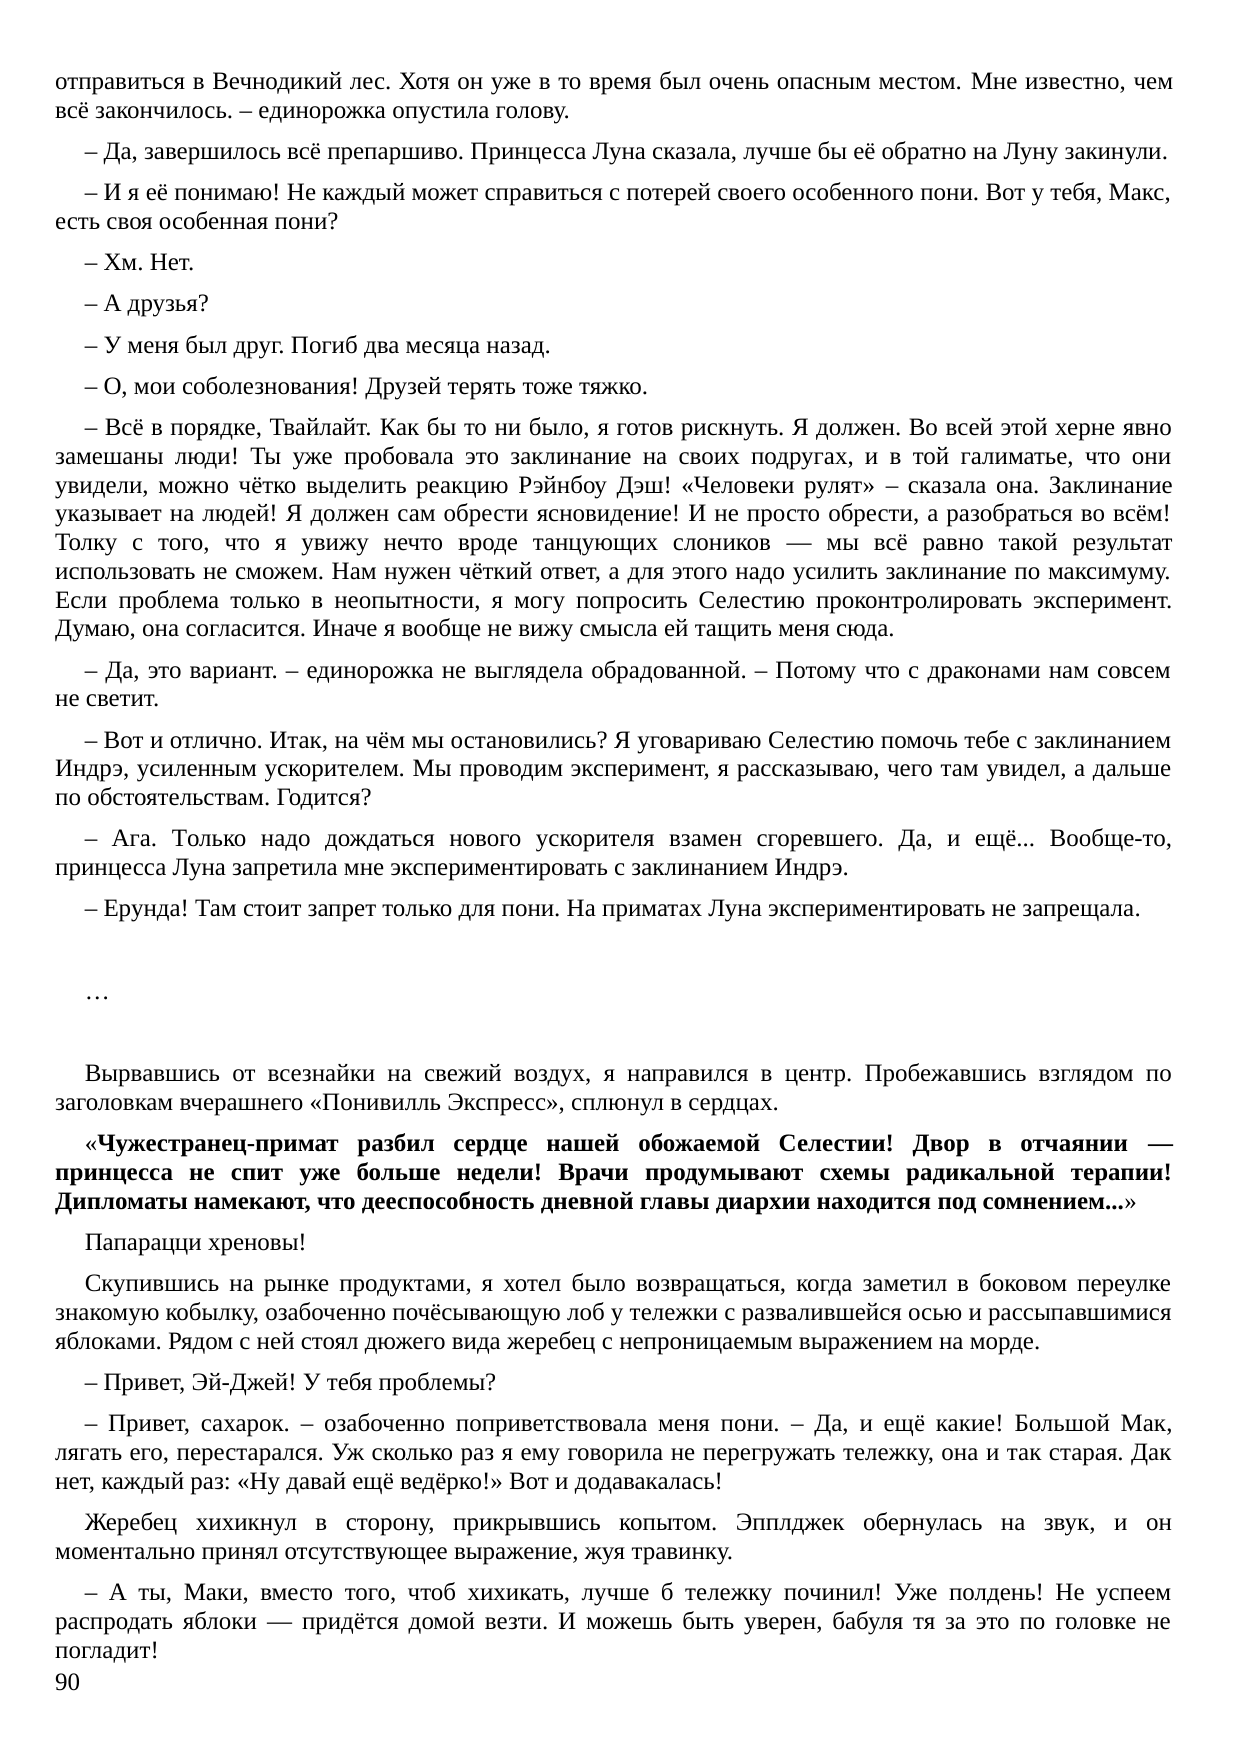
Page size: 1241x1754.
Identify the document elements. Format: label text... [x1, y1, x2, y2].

text Папарацци хреновы! [55, 1227, 1173, 1256]
text – У меня был друг. Погиб два месяца назад. [55, 330, 1173, 358]
text – О, мои соболезнования! Друзей терять тоже тяжко. [55, 371, 1173, 400]
text отправиться в Вечнодикий лес. Хотя он уже в то время был очень опасным местом. Мне известно, чем всё закончилось. – единорожка опустила голову. [55, 66, 1173, 123]
text «Чужестранец-примат разбил сердце нашей обожаемой Селестии! Двор в отчаянии — принцесса не спит уже больше недели! Врачи продумывают схемы радикальной терапии! Дипломаты намекают, что дееспособность дневной главы диархии находится под сомнением...» [55, 1128, 1173, 1215]
text – Привет, сахарок. – озабоченно поприветствовала меня пони. – Да, и ещё какие! Большой Мак, лягать его, перестарался. Уж сколько раз я ему говорила не перегружать тележку, она и так старая. Дак нет, каждый раз: «Ну давай ещё ведёрко!» Вот и додавакалась! [55, 1408, 1173, 1495]
text – И я её понимаю! Не каждый может справиться с потерей своего особенного пони. Вот у тебя, Макс, есть своя особенная пони? [55, 177, 1173, 235]
text Скупившись на рынке продуктами, я хотел было возвращаться, когда заметил в боковом переулке знакомую кобылку, озабоченно почёсывающую лоб у тележки с развалившейся осью и рассыпавшимися яблоками. Рядом с ней стоял дюжего вида жеребец с непроницаемым выражением на морде. [55, 1268, 1173, 1355]
text – Ерунда! Там стоит запрет только для пони. На приматах Луна экспериментировать не запрещала. [55, 893, 1173, 922]
text – А друзья? [55, 288, 1173, 317]
text – Хм. Нет. [55, 247, 1173, 276]
text … [55, 976, 1173, 1005]
text Вырвавшись от всезнайки на свежий воздух, я направился в центр. Пробежавшись взглядом по заголовкам вчерашнего «Понивилль Экспресс», сплюнул в сердцах. [55, 1058, 1173, 1116]
text – Всё в порядке, Твайлайт. Как бы то ни было, я готов рискнуть. Я должен. Во всей этой херне явно замешаны люди! Ты уже пробовала это заклинание на своих подругах, и в той галиматье, что они увидели, можно чётко выделить реакцию Рэйнбоу Дэш! «Человеки рулят» – сказала она. Заклинание указывает на людей! Я должен сам обрести ясновидение! И не просто обрести, а разобраться во всём! Толку с того, что я увижу нечто вроде танцующих слоников — мы всё равно такой результат использовать не сможем. Нам нужен чёткий ответ, а для этого надо усилить заклинание по максимуму. Если проблема только в неопытности, я могу попросить Селестию проконтролировать эксперимент. Думаю, она согласится. Иначе я вообще не вижу смысла ей тащить меня сюда. [55, 412, 1173, 642]
text – Да, завершилось всё препаршиво. Принцесса Луна сказала, лучше бы её обратно на Луну закинули. [55, 136, 1173, 165]
text Жеребец хихикнул в сторону, прикрывшись копытом. Эпплджек обернулась на звук, и он моментально принял отсутствующее выражение, жуя травинку. [55, 1507, 1173, 1565]
text – Ага. Только надо дождаться нового ускорителя взамен сгоревшего. Да, и ещё... Вообще-то, принцесса Луна запретила мне экспериментировать с заклинанием Индрэ. [55, 823, 1173, 881]
text – А ты, Маки, вместо того, чтоб хихикать, лучше б тележку починил! Уже полдень! Не успеем распродать яблоки — придётся домой везти. И можешь быть уверен, бабуля тя за это по головке не погладит! [55, 1577, 1173, 1663]
text – Привет, Эй-Джей! У тебя проблемы? [55, 1367, 1173, 1396]
text – Вот и отлично. Итак, на чём мы остановились? Я уговариваю Селестию помочь тебе с заклинанием Индрэ, усиленным ускорителем. Мы проводим эксперимент, я рассказываю, чего там увидел, а дальше по обстоятельствам. Годится? [55, 725, 1173, 811]
text – Да, это вариант. – единорожка не выглядела обрадованной. – Потому что с драконами нам совсем не светит. [55, 655, 1173, 712]
